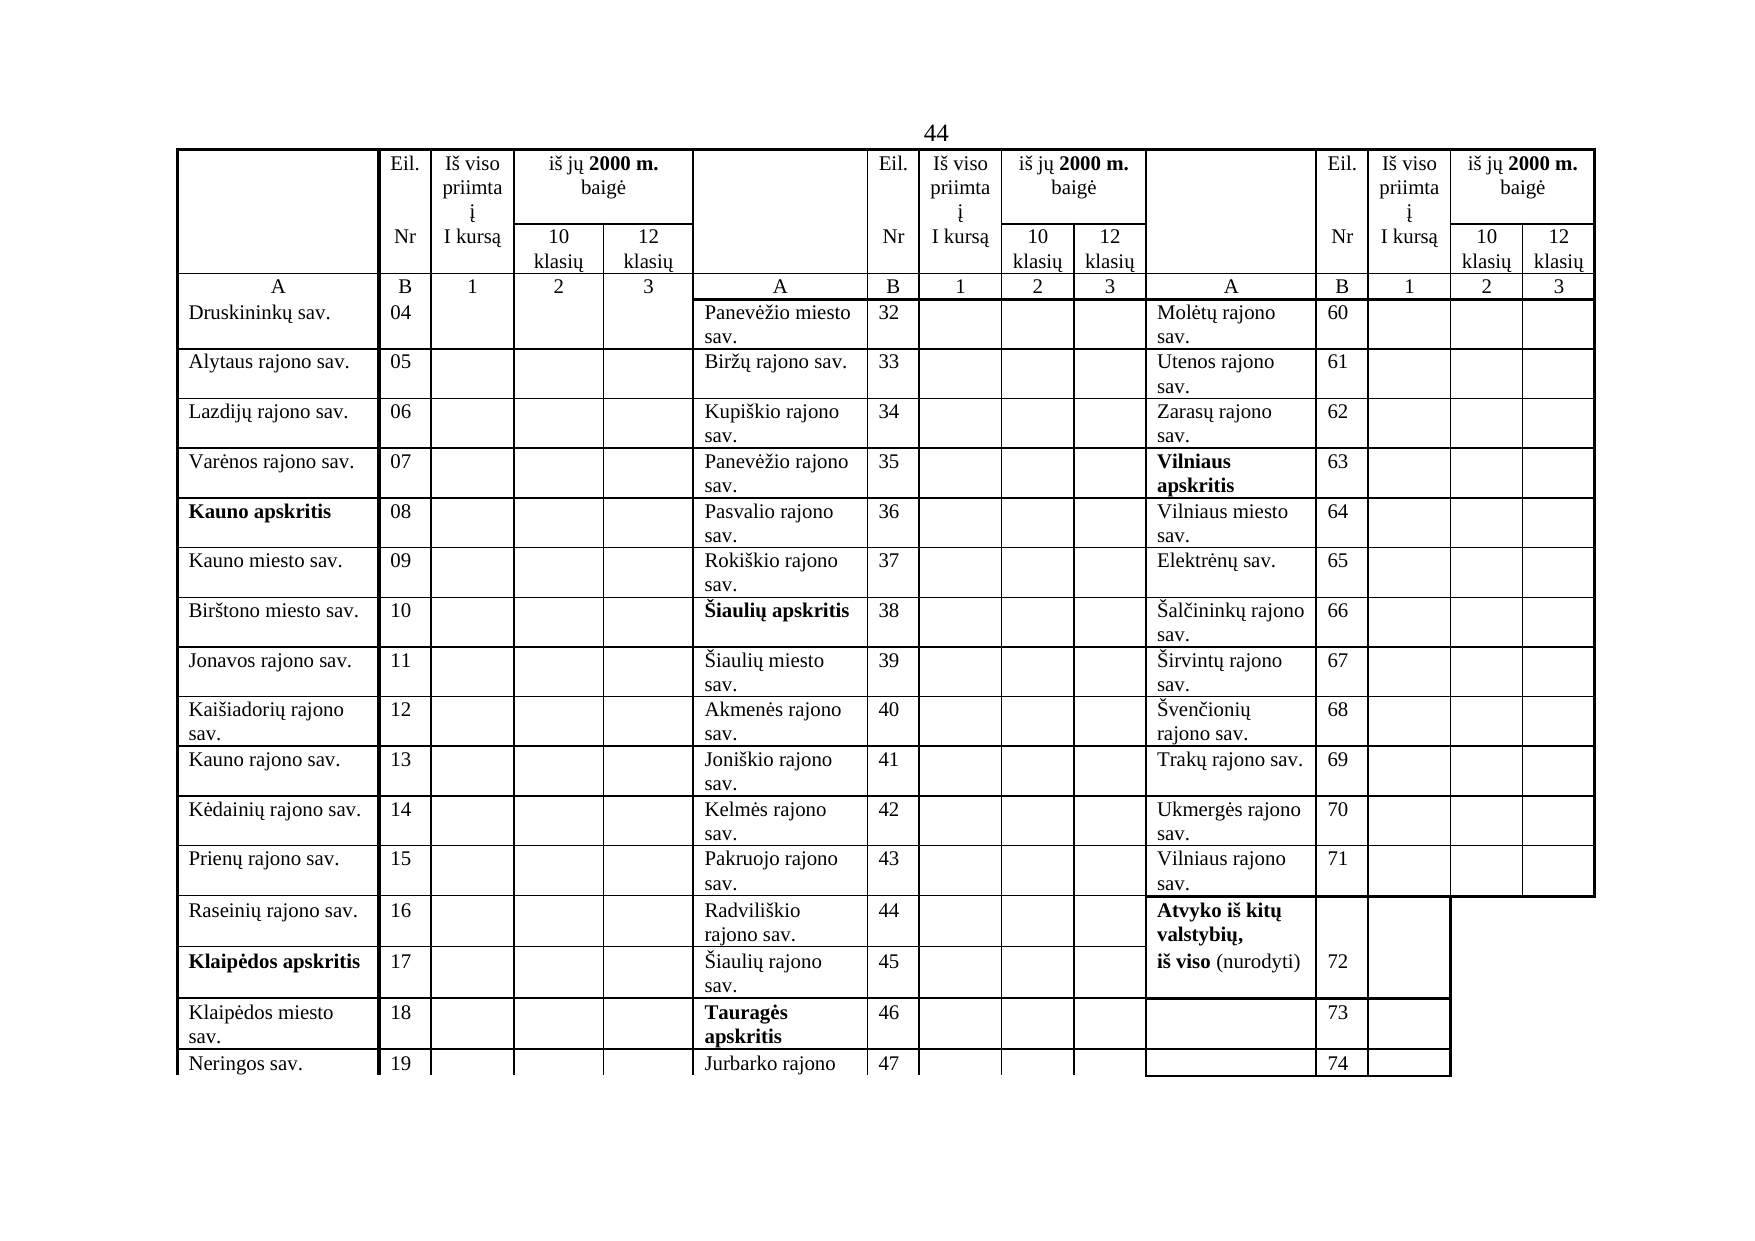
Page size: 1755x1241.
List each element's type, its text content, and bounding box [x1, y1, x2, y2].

table_cell [1451, 747, 1522, 795]
table_cell [515, 350, 603, 398]
table_cell [432, 598, 513, 646]
table_cell [920, 846, 1001, 894]
table_cell 06 [381, 399, 430, 447]
table_header [1147, 151, 1315, 223]
table_cell [1002, 449, 1073, 497]
table_cell [432, 896, 513, 946]
table_cell [432, 399, 513, 447]
table_cell [432, 1050, 513, 1075]
table_cell [604, 797, 692, 845]
table_cell 12 klasių [604, 225, 692, 273]
table_cell 13 [381, 747, 430, 795]
table_cell Šiaulių miesto sav. [694, 648, 867, 696]
table_cell [1075, 449, 1145, 497]
table_cell [1075, 1050, 1145, 1075]
table_cell [1369, 499, 1450, 547]
table_cell [1523, 846, 1593, 894]
table_cell 38 [868, 598, 918, 646]
table_cell [604, 648, 692, 696]
table_cell Nr [381, 223, 430, 273]
table_header [694, 151, 867, 223]
table_header Iš viso priimta į [432, 151, 513, 223]
table_cell [1523, 697, 1593, 745]
table_cell [604, 1050, 692, 1075]
table_cell [1369, 648, 1450, 696]
table_cell iš viso (nurodyti) [1147, 946, 1315, 997]
table_cell Šiaulių rajono sav. [694, 947, 867, 997]
table_cell 09 [381, 548, 430, 596]
table_cell [604, 548, 692, 596]
table_cell [920, 301, 1001, 348]
table_cell 35 [868, 449, 918, 497]
table_cell Neringos sav. [179, 1050, 377, 1075]
table_cell [1075, 598, 1145, 646]
table_cell [515, 846, 603, 894]
table_cell Kauno miesto sav. [179, 548, 377, 596]
table_cell 70 [1317, 797, 1367, 845]
table_cell Nr [868, 223, 918, 273]
table_cell 61 [1317, 350, 1367, 398]
table_cell 07 [381, 449, 430, 497]
table_cell [1002, 350, 1073, 398]
table_cell [1075, 548, 1145, 596]
table_cell 34 [868, 399, 918, 447]
table_cell 63 [1317, 449, 1367, 497]
table_cell 44 [868, 896, 918, 946]
table_cell [1075, 350, 1145, 398]
table_cell 08 [381, 499, 430, 547]
table_cell [515, 697, 603, 745]
table_cell [1075, 301, 1145, 348]
table_cell [515, 1050, 603, 1075]
table_cell Kupiškio rajono sav. [694, 399, 867, 447]
table_cell Šiaulių apskritis [694, 598, 867, 646]
table_cell [604, 298, 692, 348]
table_cell [1317, 898, 1367, 946]
table_cell [515, 449, 603, 497]
table_cell [1369, 1000, 1449, 1048]
table_cell 17 [381, 947, 430, 997]
table_cell I kursą [920, 223, 1001, 273]
table_cell 3 [604, 274, 692, 298]
table_cell [604, 697, 692, 745]
table_cell [1075, 846, 1145, 894]
table_cell 32 [868, 301, 918, 348]
table_cell [604, 399, 692, 447]
table_cell [515, 747, 603, 795]
table_cell Kauno apskritis [179, 499, 377, 547]
table_cell Molėtų rajono sav. [1147, 301, 1315, 348]
table_cell 64 [1317, 499, 1367, 547]
table_cell A [1147, 274, 1315, 298]
table_cell [1369, 399, 1450, 447]
table_cell [1002, 846, 1073, 894]
table_cell [432, 350, 513, 398]
table_cell [1002, 947, 1073, 997]
table_cell 15 [381, 846, 430, 894]
table_cell [1523, 301, 1593, 348]
table_cell Kauno rajono sav. [179, 747, 377, 795]
table_cell [920, 947, 1001, 997]
table_cell Klaipėdos apskritis [179, 947, 377, 997]
table_cell [432, 697, 513, 745]
table_header Iš viso priimta į [1369, 151, 1450, 223]
table_cell Alytaus rajono sav. [179, 350, 377, 398]
table_cell [1523, 548, 1593, 596]
table_cell [1369, 697, 1450, 745]
table_cell [515, 298, 603, 348]
table_cell 2 [1002, 274, 1073, 298]
table_header [179, 151, 377, 223]
table_cell 62 [1317, 399, 1367, 447]
table_cell 60 [1317, 301, 1367, 348]
table_cell 72 [1317, 946, 1367, 997]
table_cell [1523, 747, 1593, 795]
table_cell [1075, 999, 1145, 1048]
table_cell 33 [868, 350, 918, 398]
table_cell I kursą [1369, 223, 1450, 273]
table_cell [1369, 846, 1450, 894]
table_cell Radviliškio rajono sav. [694, 896, 867, 946]
table_cell [432, 648, 513, 696]
table_cell [1002, 301, 1073, 348]
table_cell Švenčionių rajono sav. [1147, 697, 1315, 745]
table_cell 42 [868, 797, 918, 845]
table_cell [920, 399, 1001, 447]
table_header Iš viso priimta į [920, 151, 1001, 223]
table_cell [920, 648, 1001, 696]
table_cell 2 [515, 274, 603, 298]
table_cell [1002, 1050, 1073, 1075]
table_cell [1451, 598, 1522, 646]
table_cell [515, 648, 603, 696]
table_cell [920, 747, 1001, 795]
table_cell [1075, 499, 1145, 547]
table_cell [432, 499, 513, 547]
table_cell [515, 896, 603, 946]
table_cell Ukmergės rajono sav. [1147, 797, 1315, 845]
table_cell 74 [1317, 1050, 1367, 1075]
table_cell 10 [381, 598, 430, 646]
table_cell Jurbarko rajono [694, 1050, 867, 1075]
table_cell [1002, 697, 1073, 745]
table_cell [1451, 648, 1522, 696]
table_cell [432, 999, 513, 1048]
table_cell 18 [381, 999, 430, 1048]
table_cell [1147, 223, 1315, 273]
table_cell [179, 223, 377, 273]
table_header iš jų 2000 m. baigė [1451, 151, 1593, 223]
table_cell [1002, 598, 1073, 646]
table_cell Kaišiadorių rajono sav. [179, 697, 377, 745]
table_cell [1451, 797, 1522, 845]
table_cell B [1317, 274, 1367, 298]
table_cell [1369, 797, 1450, 845]
table_cell Vilniaus miesto sav. [1147, 499, 1315, 547]
table_cell [1075, 648, 1145, 696]
table_cell 12 klasių [1075, 225, 1145, 273]
table_cell 16 [381, 896, 430, 946]
table_cell Vilniaus rajono sav. [1147, 846, 1315, 894]
table_cell [920, 350, 1001, 398]
table_cell [1002, 999, 1073, 1048]
table_cell Jonavos rajono sav. [179, 648, 377, 696]
table_cell 1 [920, 274, 1001, 298]
table_cell [1002, 648, 1073, 696]
table_cell 37 [868, 548, 918, 596]
table_cell Utenos rajono sav. [1147, 350, 1315, 398]
table_cell [515, 999, 603, 1048]
table_cell [1523, 449, 1593, 497]
table_cell [432, 846, 513, 894]
table_cell [1369, 449, 1450, 497]
table_cell [432, 298, 513, 348]
table_cell [515, 399, 603, 447]
table_cell [1075, 697, 1145, 745]
table_cell Panevėžio rajono sav. [694, 449, 867, 497]
table_cell Tauragės apskritis [694, 999, 867, 1048]
table_cell 69 [1317, 747, 1367, 795]
table_cell [1451, 548, 1522, 596]
table_cell Širvintų rajono sav. [1147, 648, 1315, 696]
table_cell [1002, 896, 1073, 946]
table_cell Lazdijų rajono sav. [179, 399, 377, 447]
table_cell 41 [868, 747, 918, 795]
table_cell [432, 449, 513, 497]
table_cell [1002, 548, 1073, 596]
table_cell [694, 223, 867, 273]
table_cell [604, 598, 692, 646]
table_cell [1369, 946, 1449, 997]
table_cell [920, 697, 1001, 745]
table_cell Akmenės rajono sav. [694, 697, 867, 745]
table_cell [920, 999, 1001, 1048]
table_cell 71 [1317, 846, 1367, 894]
table_cell [604, 846, 692, 894]
table_header Eil. [1317, 151, 1367, 223]
table_cell [604, 896, 692, 946]
table_cell 73 [1317, 1000, 1367, 1048]
table_cell [515, 797, 603, 845]
table_cell Panevėžio miesto sav. [694, 301, 867, 348]
table_cell [604, 947, 692, 997]
table_cell 10 klasių [1002, 225, 1073, 273]
table_cell [1523, 797, 1593, 845]
table_cell Druskininkų sav. [179, 298, 377, 348]
table_cell [1075, 747, 1145, 795]
table_cell [604, 499, 692, 547]
table_cell [1369, 747, 1450, 795]
table_cell [1451, 697, 1522, 745]
table_cell 11 [381, 648, 430, 696]
table_cell I kursą [432, 223, 513, 273]
table_cell B [868, 274, 918, 298]
table_cell [515, 548, 603, 596]
table_cell [920, 797, 1001, 845]
table_cell [1452, 898, 1595, 1075]
table_cell Atvyko iš kitų valstybių, [1147, 898, 1315, 946]
table_cell Joniškio rajono sav. [694, 747, 867, 795]
table_cell 04 [381, 298, 430, 348]
table_cell 10 klasių [515, 225, 603, 273]
table_cell Pakruojo rajono sav. [694, 846, 867, 894]
table_cell [1075, 947, 1145, 997]
table_cell 39 [868, 648, 918, 696]
table_cell Vilniaus apskritis [1147, 449, 1315, 497]
table_cell [1002, 499, 1073, 547]
table_cell Prienų rajono sav. [179, 846, 377, 894]
table_cell [1002, 399, 1073, 447]
table_cell [1451, 301, 1522, 348]
table_cell 66 [1317, 598, 1367, 646]
table_cell Kėdainių rajono sav. [179, 797, 377, 845]
table_cell Birštono miesto sav. [179, 598, 377, 646]
table_cell [604, 999, 692, 1048]
table_cell [432, 548, 513, 596]
table_cell Klaipėdos miesto sav. [179, 999, 377, 1048]
table_cell [1369, 350, 1450, 398]
table_cell 10 klasių [1451, 225, 1522, 273]
table_cell A [694, 274, 867, 298]
table_cell 1 [432, 274, 513, 298]
table_cell [1451, 846, 1522, 894]
table_cell [604, 747, 692, 795]
table_cell [432, 747, 513, 795]
table_header iš jų 2000 m. baigė [1002, 151, 1145, 223]
table_cell [1369, 548, 1450, 596]
table_cell 67 [1317, 648, 1367, 696]
table_cell [920, 896, 1001, 946]
table_cell 40 [868, 697, 918, 745]
table_cell [604, 449, 692, 497]
table_cell [432, 797, 513, 845]
table_cell [1075, 896, 1145, 946]
table_cell 3 [1075, 274, 1145, 298]
table_cell [1451, 399, 1522, 447]
table_cell [920, 499, 1001, 547]
table_cell [920, 449, 1001, 497]
table_cell Rokiškio rajono sav. [694, 548, 867, 596]
table_header Eil. [381, 151, 430, 223]
table_cell 12 [381, 697, 430, 745]
table_cell 14 [381, 797, 430, 845]
table_cell Pasvalio rajono sav. [694, 499, 867, 547]
table_cell 43 [868, 846, 918, 894]
table_cell [920, 598, 1001, 646]
table_cell [1075, 399, 1145, 447]
table_cell [1369, 898, 1449, 946]
table_cell [920, 548, 1001, 596]
table_cell [1523, 350, 1593, 398]
table_cell [1369, 598, 1450, 646]
table_cell B [381, 274, 430, 298]
table_cell Trakų rajono sav. [1147, 747, 1315, 795]
table_cell [515, 598, 603, 646]
table_cell [515, 499, 603, 547]
table_cell [1523, 399, 1593, 447]
table_cell [1451, 350, 1522, 398]
table_cell A [179, 274, 377, 298]
table_cell Zarasų rajono sav. [1147, 399, 1315, 447]
table_cell 46 [868, 999, 918, 1048]
table_cell [515, 947, 603, 997]
table_header Eil. [868, 151, 918, 223]
table_cell [1369, 301, 1450, 348]
table_cell [1075, 797, 1145, 845]
table_cell Nr [1317, 223, 1367, 273]
table_cell 68 [1317, 697, 1367, 745]
table_cell [1523, 598, 1593, 646]
table_cell 19 [381, 1050, 430, 1075]
table_cell Elektrėnų sav. [1147, 548, 1315, 596]
table_cell 05 [381, 350, 430, 398]
table_cell Varėnos rajono sav. [179, 449, 377, 497]
table_cell [1147, 1050, 1315, 1075]
table_cell [432, 947, 513, 997]
table_cell [920, 1050, 1001, 1075]
table_cell [1451, 499, 1522, 547]
table_cell 45 [868, 947, 918, 997]
table_cell [1523, 648, 1593, 696]
table_cell 65 [1317, 548, 1367, 596]
table_cell 47 [868, 1050, 918, 1075]
table_cell 3 [1523, 274, 1593, 298]
table_cell 1 [1369, 274, 1450, 298]
table_cell Šalčininkų rajono sav. [1147, 598, 1315, 646]
table_cell 36 [868, 499, 918, 547]
table_cell [604, 350, 692, 398]
table_cell [1002, 747, 1073, 795]
table_cell 2 [1451, 274, 1522, 298]
table_cell [1451, 449, 1522, 497]
table_cell Kelmės rajono sav. [694, 797, 867, 845]
table_cell [1369, 1050, 1449, 1075]
table_cell [1523, 499, 1593, 547]
table_cell Biržų rajono sav. [694, 350, 867, 398]
table_cell [1147, 1000, 1315, 1048]
table_header iš jų 2000 m. baigė [515, 151, 692, 223]
table_cell 12 klasių [1523, 225, 1593, 273]
table_cell [1002, 797, 1073, 845]
table_cell Raseinių rajono sav. [179, 896, 377, 946]
